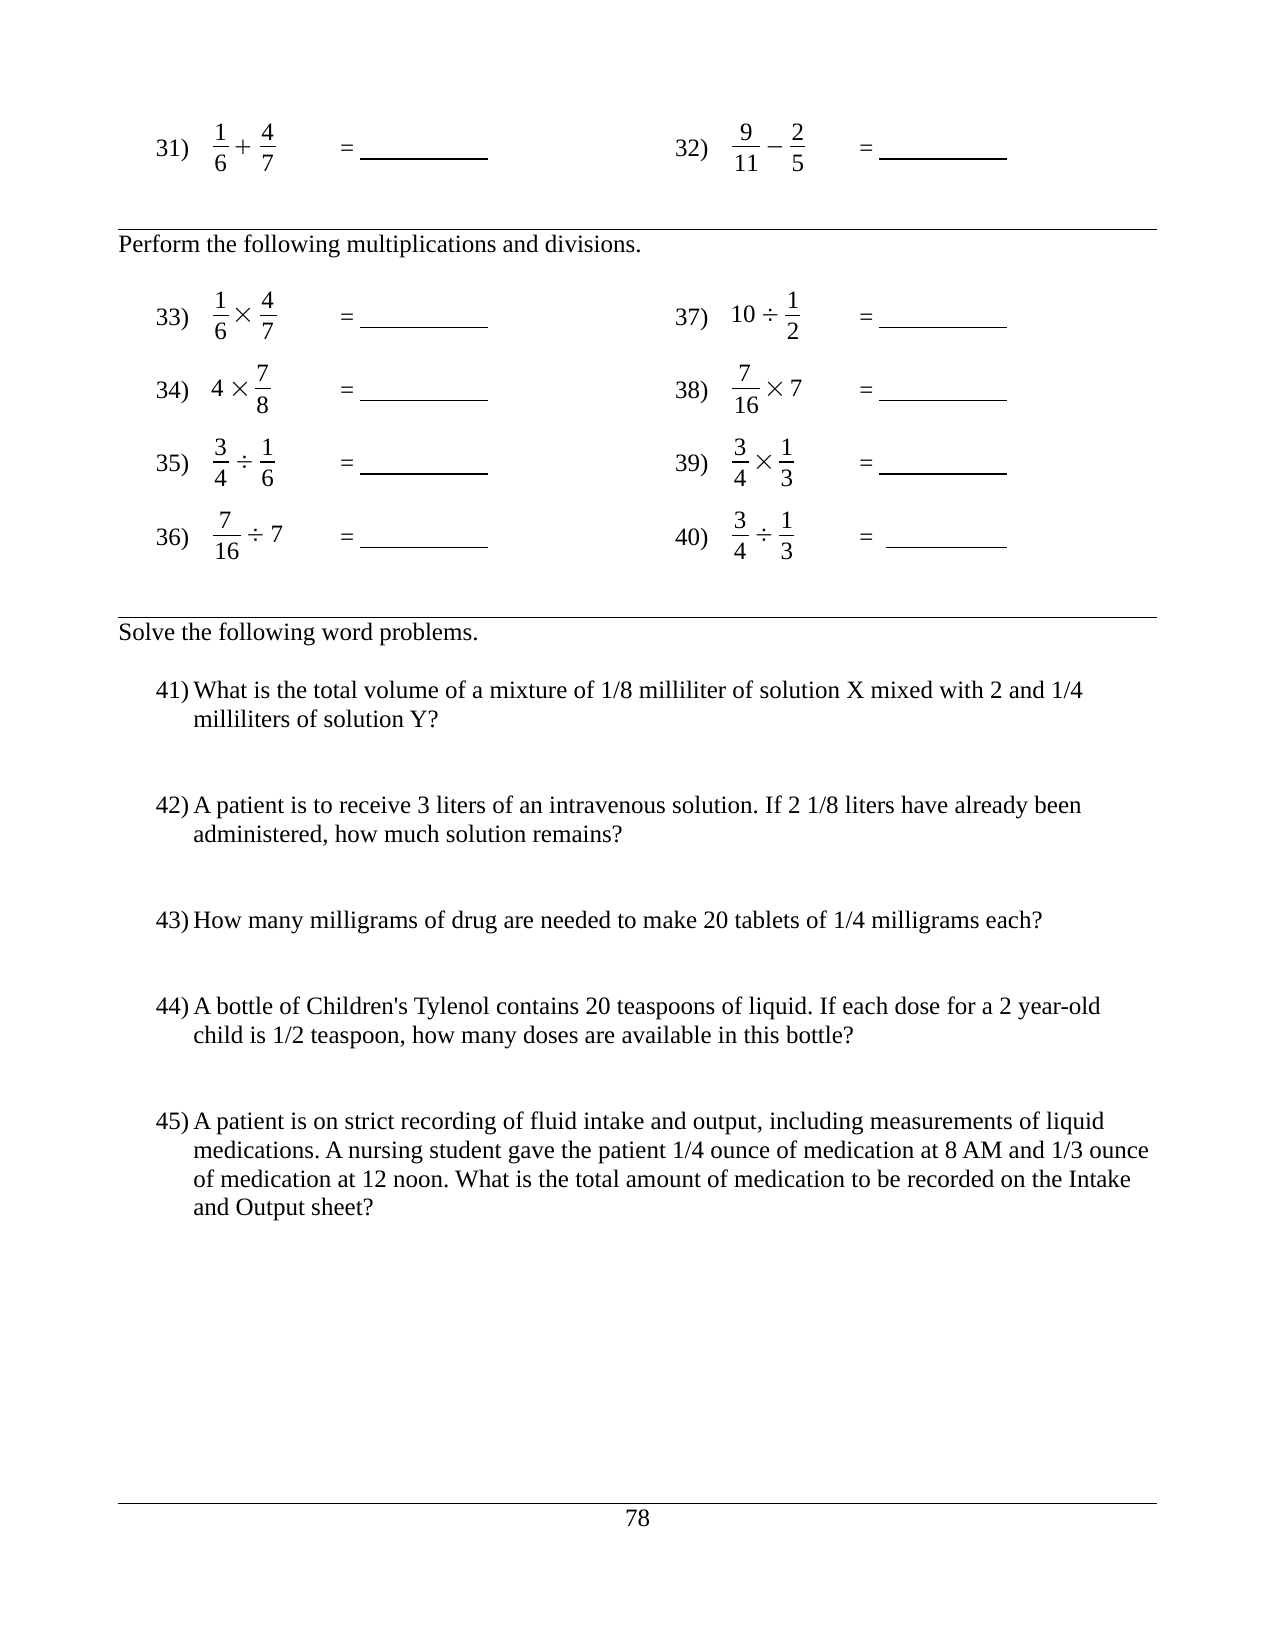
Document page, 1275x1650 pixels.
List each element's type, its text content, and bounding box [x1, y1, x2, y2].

list = [156, 360, 637, 419]
list = [675, 118, 1157, 177]
list How many milligrams of drug are needed to make 20 tablets of 1/4 milligrams each? [156, 905, 1157, 934]
list A patient is to receive 3 liters of an intravenous solution. If 2 1/8 liters have already been administered, how much solution remains? [156, 790, 1157, 847]
list = [675, 287, 1157, 346]
text Perform the following multiplications and divisions. [118, 230, 1157, 258]
list = [675, 507, 1157, 566]
list = [675, 433, 1157, 492]
list = [156, 507, 637, 566]
text Solve the following word problems. [118, 618, 1157, 646]
list = [156, 433, 637, 492]
list A patient is on strict recording of fluid intake and output, including measurements of liquid medications. A nursing student gave the patient 1/4 ounce of medication at 8 AM and 1/3 ounce of medication at 12 noon. What is the total amount of medication to be recorded on the Intake and Output sheet? [156, 1106, 1157, 1221]
list = [156, 118, 637, 177]
list A bottle of Children's Tylenol contains 20 teaspoons of liquid. If each dose for a 2 year-old child is 1/2 teaspoon, how many doses are available in this bottle? [156, 991, 1157, 1049]
list = [156, 287, 637, 346]
list What is the total volume of a mixture of 1/8 milliliter of solution X mixed with 2 and 1/4 milliliters of solution Y? [156, 675, 1157, 732]
list = [675, 360, 1157, 419]
